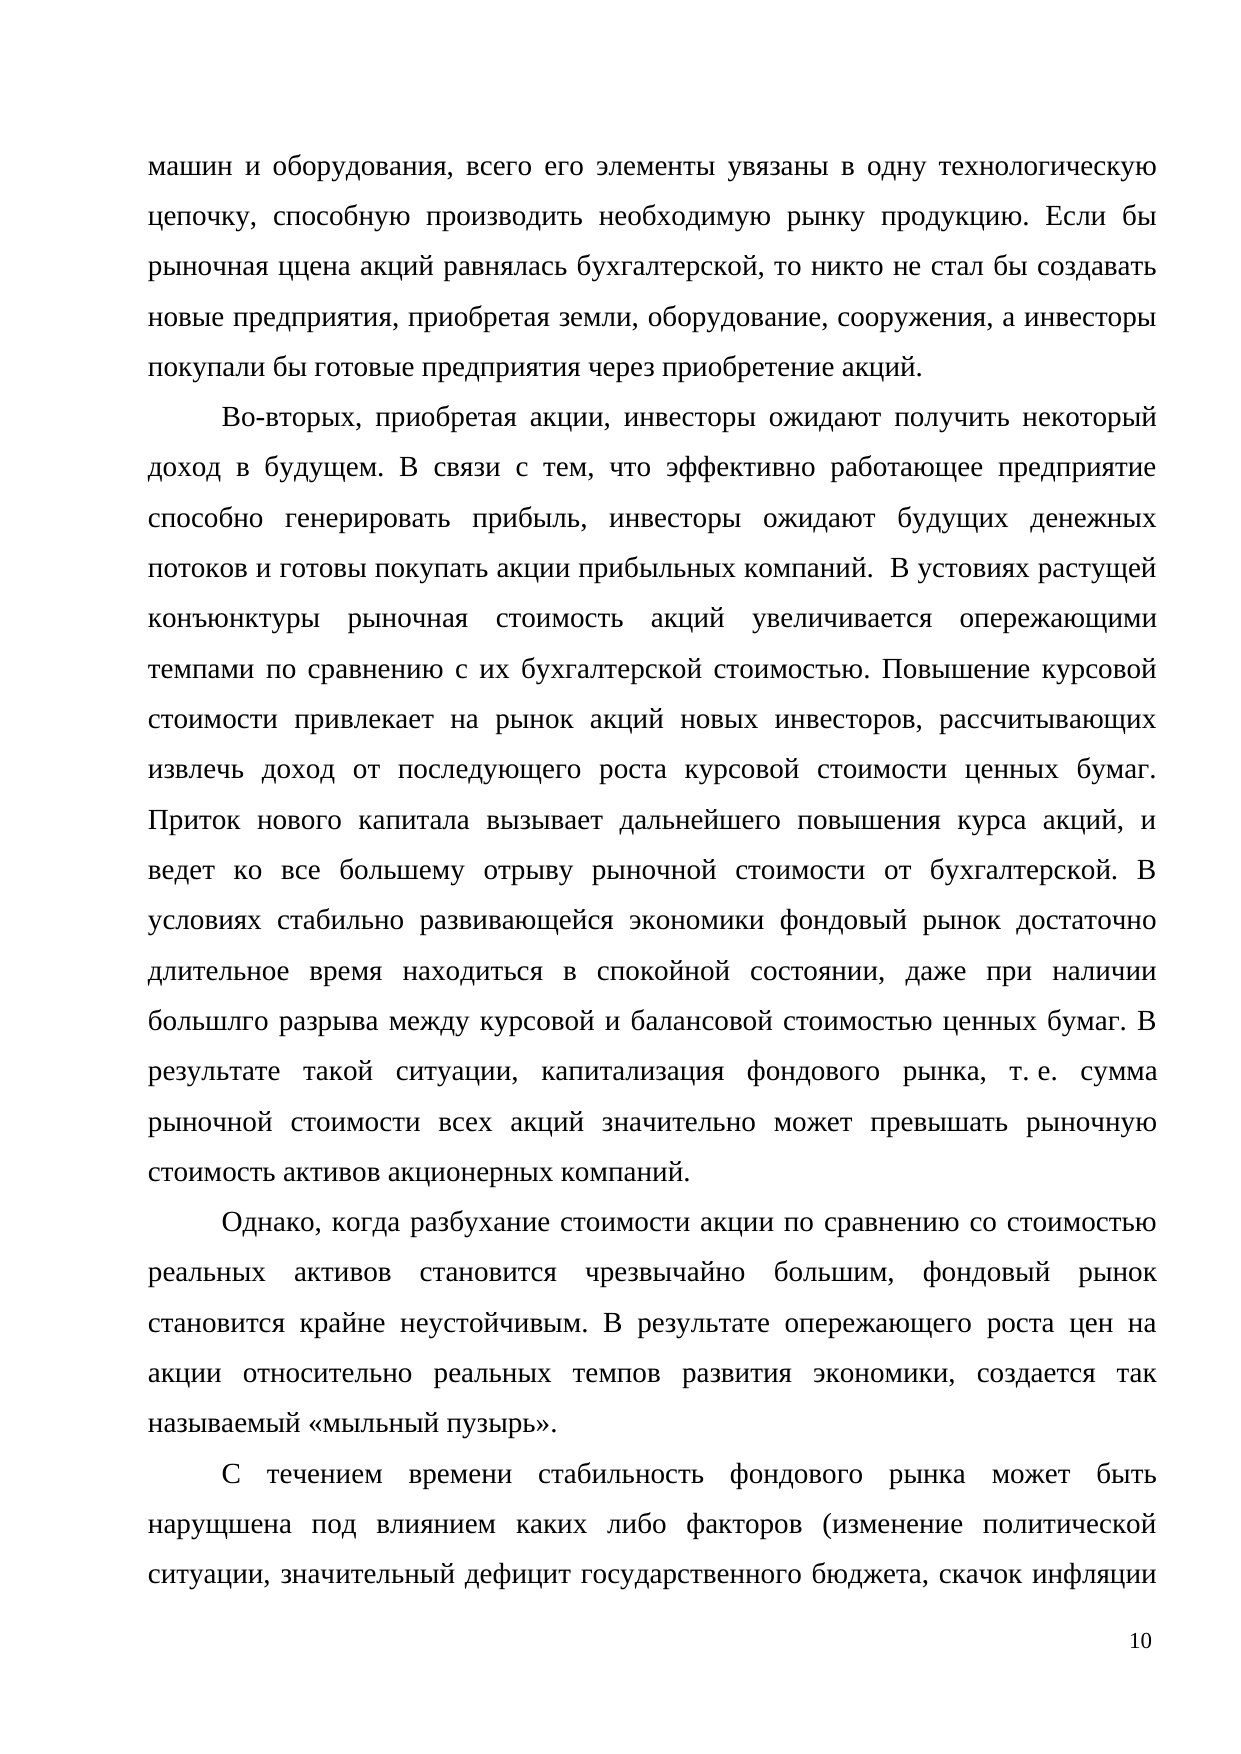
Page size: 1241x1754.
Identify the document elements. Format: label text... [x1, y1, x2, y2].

text Однако, когда разбухание стоимости акции по сравнению со стоимостью реальных активов становится чрезвычайно большим, фондовый рынок становится крайне неустойчивым. В результате опережающего роста цен на акции относительно реальных темпов развития экономики, создается так называемый «мыльный пузырь». [148, 1204, 1158, 1439]
text Во-вторых, приобретая акции, инвесторы ожидают получить некоторый доход в будущем. В связи с тем, что эффективно работающее предприятие способно генерировать прибыль, инвесторы ожидают будущих денежных потоков и готовы покупать акции прибыльных компаний. В устовиях растущей конъюнктуры рыночная стоимость акций увеличивается опережающими темпами по сравнению с их бухгалтерской стоимостью. Повышение курсовой стоимости привлекает на рынок акций новых инвесторов, рассчитывающих извлечь доход от последующего роста курсовой стоимости ценных бумаг. Приток нового капитала вызывает дальнейшего повышения курса акций, и ведет ко все большему отрыву рыночной стоимости от бухгалтерской. В условиях стабильно развивающейся экономики фондовый рынок достаточно длительное время находиться в спокойной состоянии, даже при наличии большлго разрыва между курсовой и балансовой стоимостью ценных бумаг. В результате такой ситуации, капитализация фондового рынка, т. е. сумма рыночной стоимости всех акций значительно может превышать рыночную стоимость активов акционерных компаний. [148, 399, 1158, 1187]
text машин и оборудования, всего его элементы увязаны в одну технологическую цепочку, способную производить необходимую рынку продукцию. Если бы рыночная ццена акций равнялась бухгалтерской, то никто не стал бы создавать новые предприятия, приобретая земли, оборудование, сооружения, а инвесторы покупали бы готовые предприятия через приобретение акций. [148, 148, 1158, 382]
text С течением времени стабильность фондового рынка может быть нарущшена под влиянием каких либо факторов (изменение политической ситуации, значительный дефицит государственного бюджета, скачок инфляции [148, 1456, 1158, 1590]
